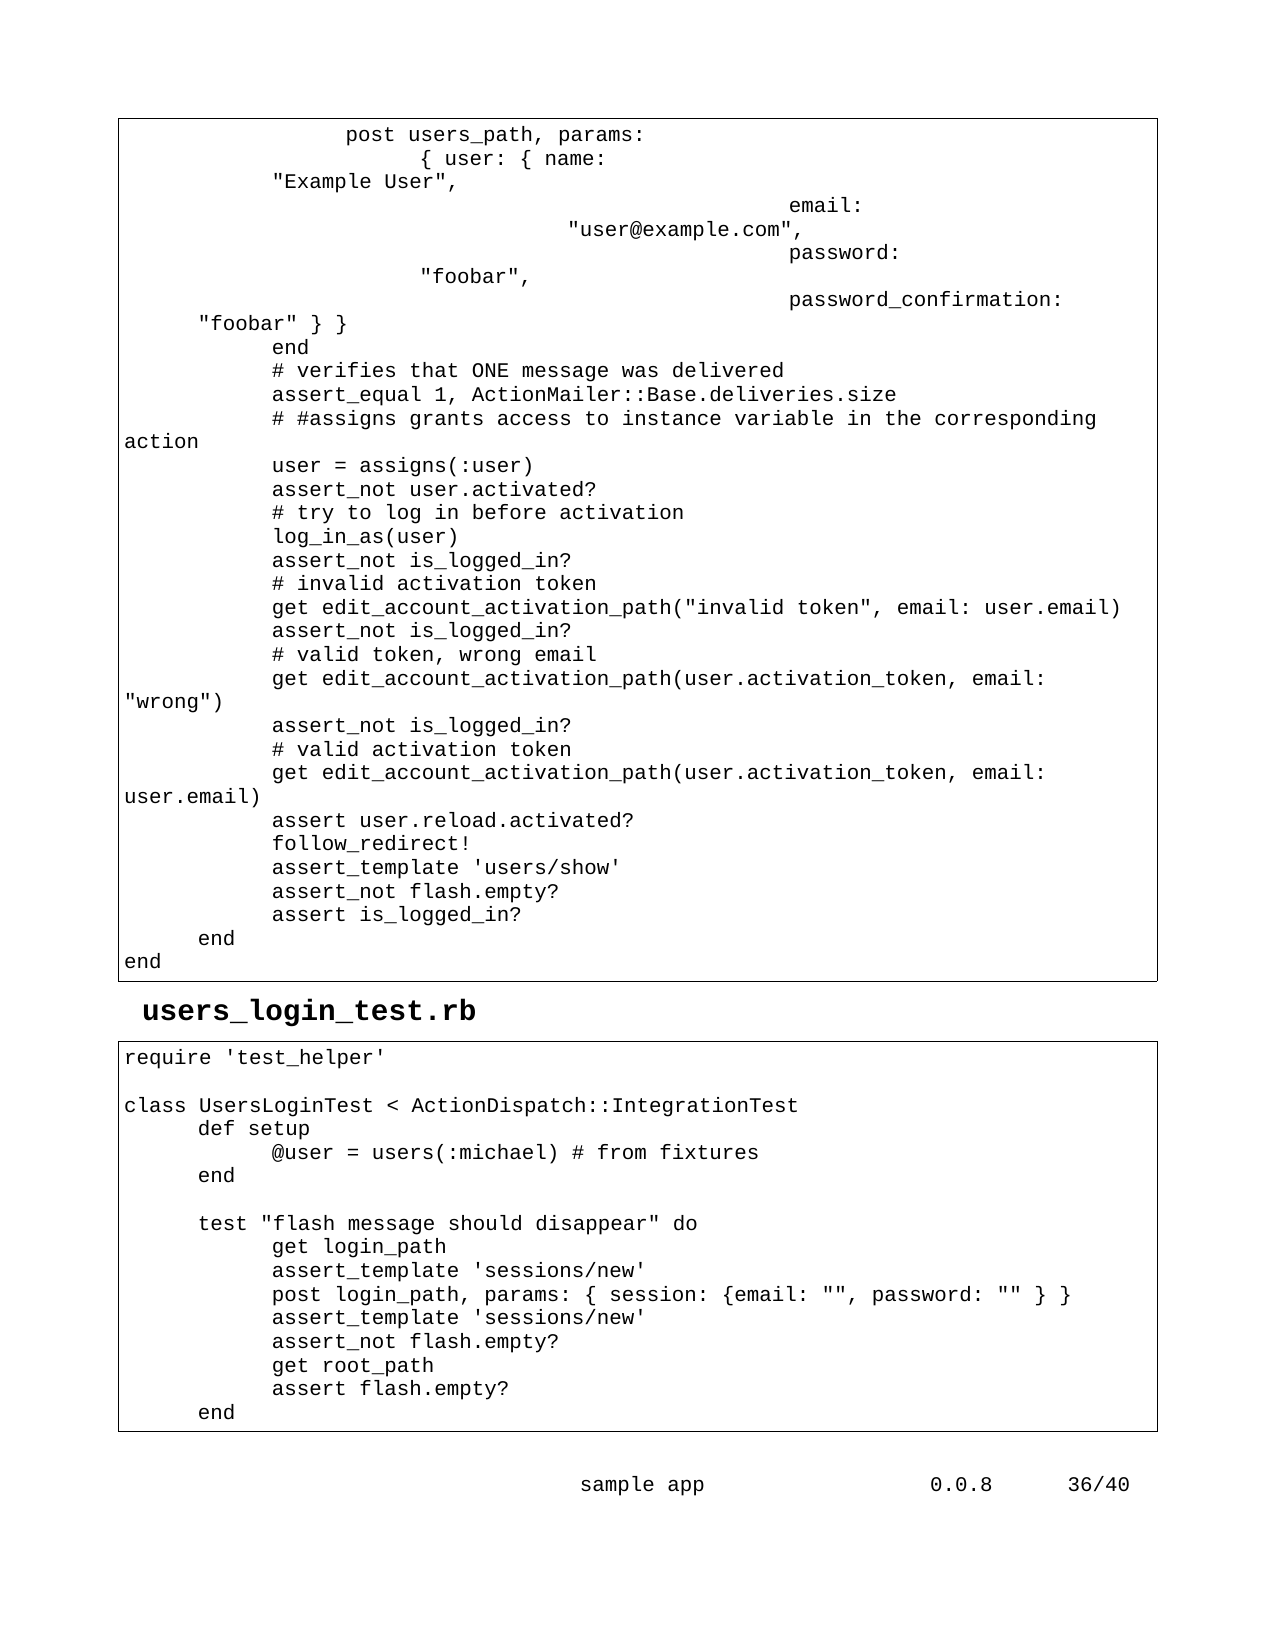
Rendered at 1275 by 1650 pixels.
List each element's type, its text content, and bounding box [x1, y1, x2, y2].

table_header post users_path, params: { user: { name: "Example User", email: "user@example.com", password: "foobar", password_confirmation: "foobar" } } end # verifies that ONE message was delivered assert_equal 1, ActionMailer::Base.deliveries.size # #assigns grants access to instance variable in the corresponding action user = assigns(:user) assert_not user.activated? # try to log in before activation log_in_as(user) assert_not is_logged_in? # invalid activation token get edit_account_activation_path("invalid token", email: user.email) assert_not is_logged_in? # valid token, wrong email get edit_account_activation_path(user.activation_token, email: "wrong") assert_not is_logged_in? # valid activation token get edit_account_activation_path(user.activation_token, email: user.email) assert user.reload.activated? follow_redirect! assert_template 'users/show' assert_not flash.empty? assert is_logged_in? end end [119, 119, 1157, 981]
table_header require 'test_helper' class UsersLoginTest < ActionDispatch::IntegrationTest def setup @user = users(:michael) # from fixtures end test "flash message should disappear" do get login_path assert_template 'sessions/new' post login_path, params: { session: {email: "", password: "" } } assert_template 'sessions/new' assert_not flash.empty? get root_path assert flash.empty? end [119, 1042, 1157, 1431]
subtitle users_login_test.rb [142, 996, 1157, 1029]
